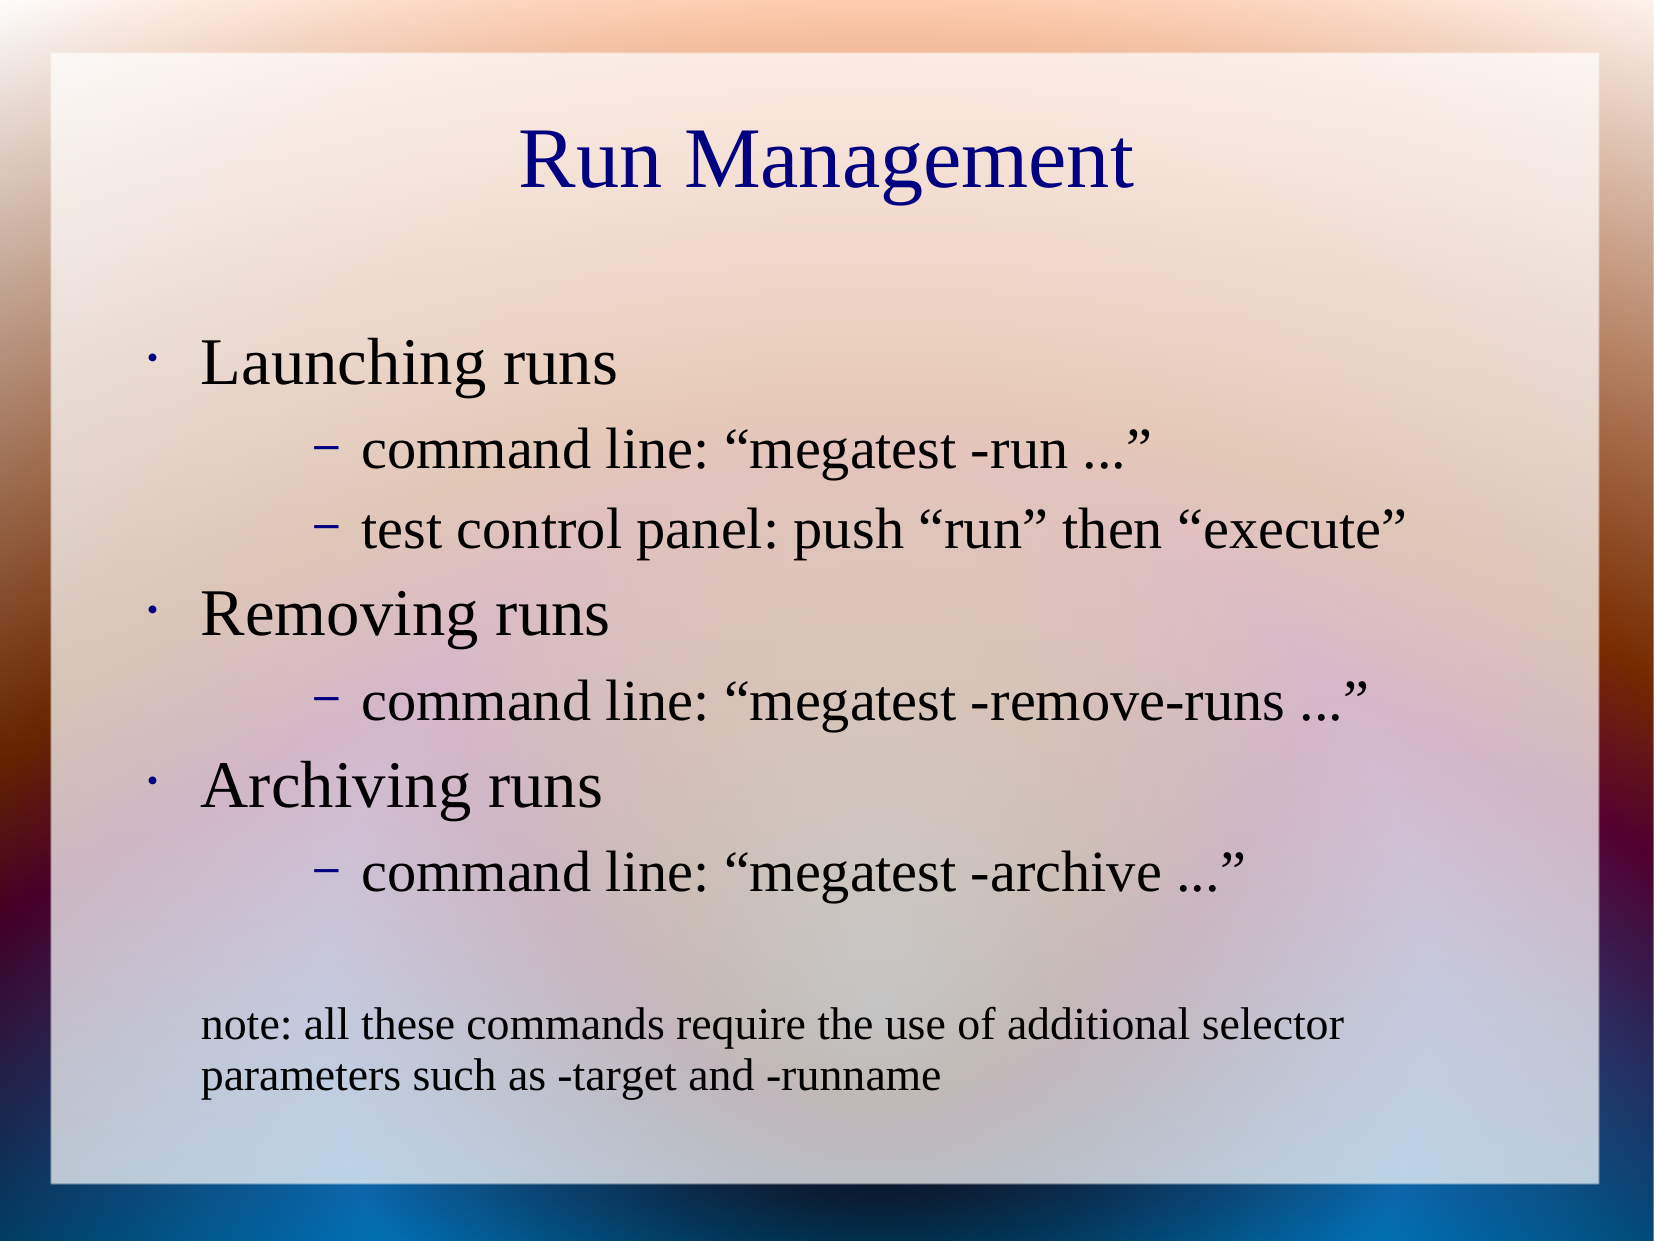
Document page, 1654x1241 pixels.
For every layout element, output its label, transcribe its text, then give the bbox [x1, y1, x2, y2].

list Launching runs command line: “megatest -run ...” test control panel: push “run” then “execute” Removing runs command line: “megatest -remove-runs ...” Archiving runs command line: “megatest -archive ...” note: all these commands require the use of additional selector parameters such as -target and -runname [129, 324, 1489, 1178]
title Run Management [82, 55, 1571, 263]
picture [0, 0, 1654, 1241]
